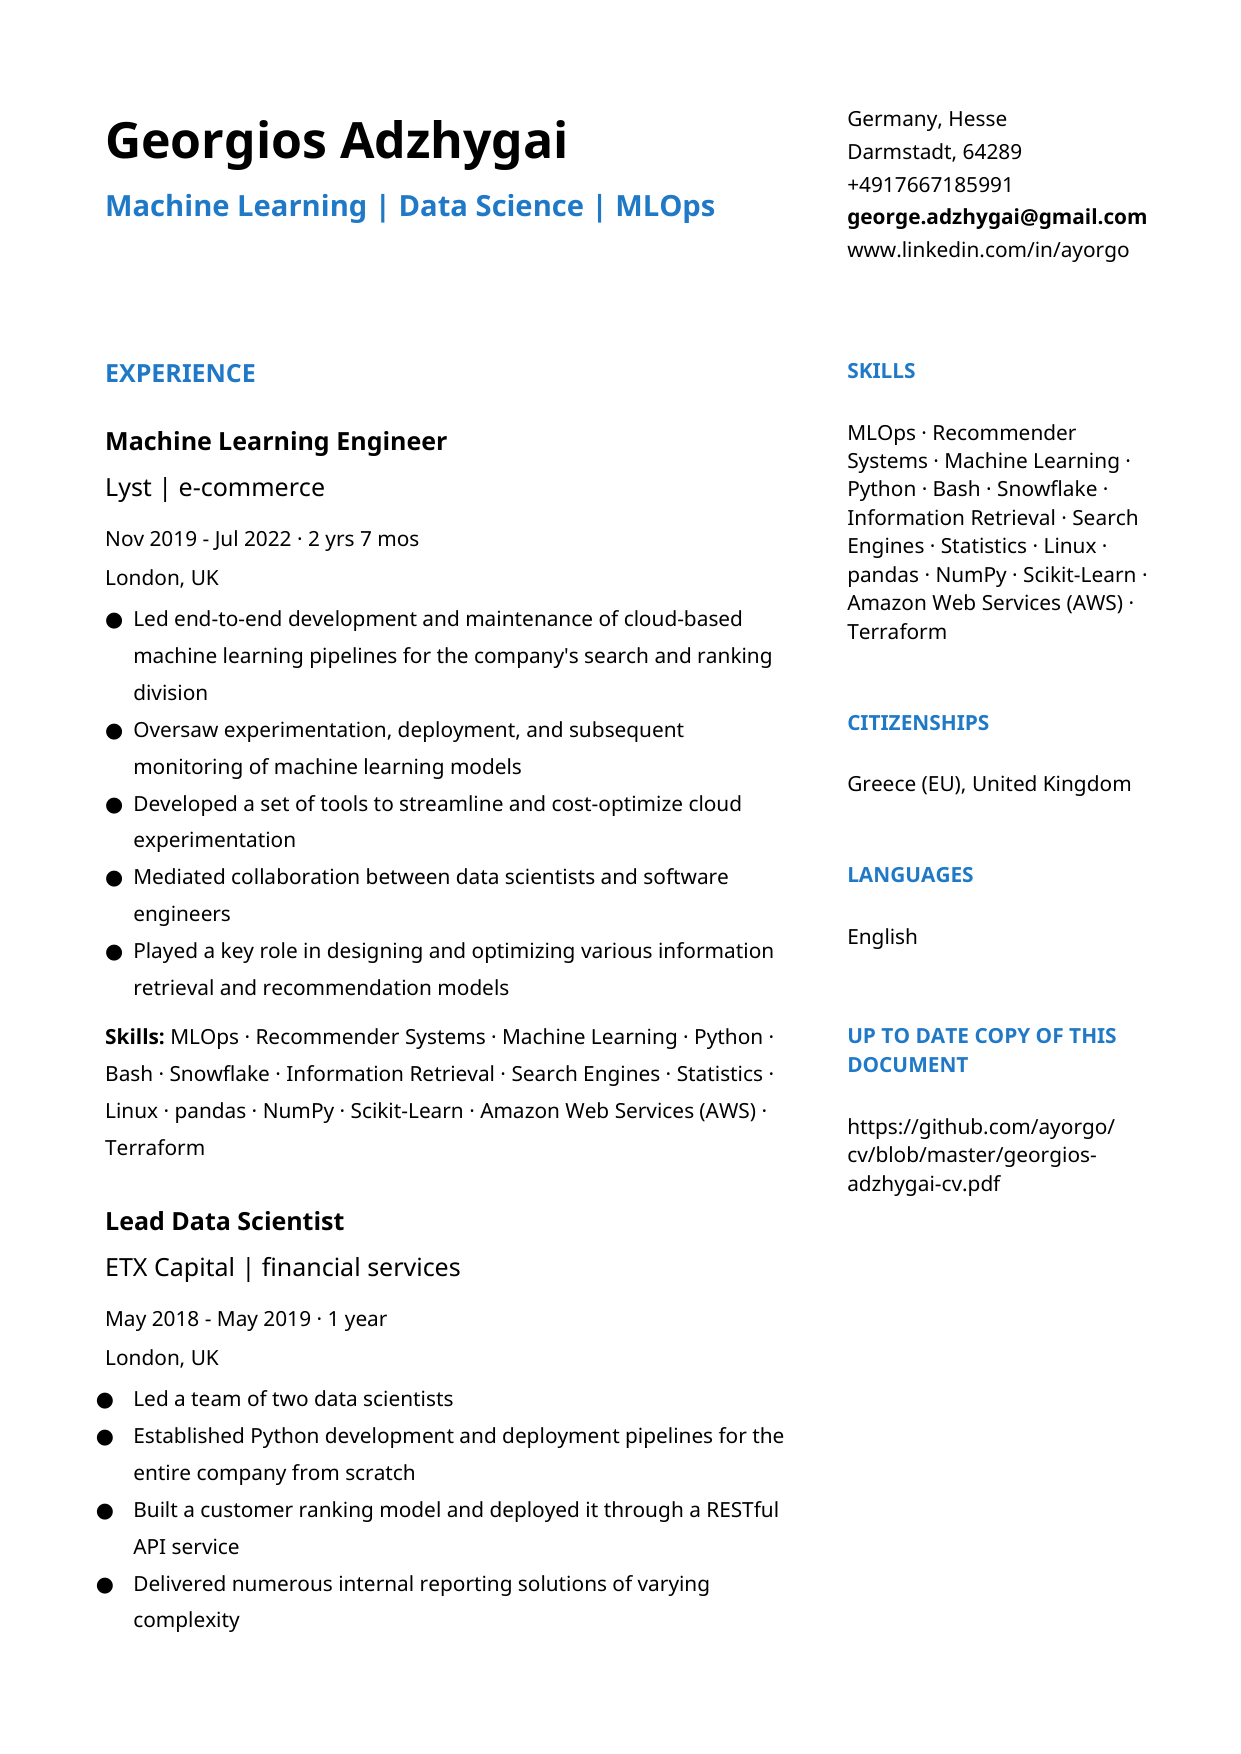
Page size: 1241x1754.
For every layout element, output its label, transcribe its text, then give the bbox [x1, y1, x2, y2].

table_cell [832, 1504, 1201, 1664]
table_cell SKILLS MLOps · Recommender Systems · Machine Learning · Python · Bash · Snowflake · Information Retrieval · Search Engines · Statistics · Linux · pandas · NumPy · Scikit-Learn · Amazon Web Services (AWS) · Terraform CITIZENSHIPS Greece (EU), United Kingdom LANGUAGES English UP TO DATE COPY OF THIS DOCUMENT https://github.com/ayorgo/cv/blob/master/georgios-adzhygai-cv.pdf [832, 279, 1201, 1503]
table_header Germany, Hesse Darmstadt, 64289 +4917667185991 george.adzhygai@gmail.com www.linkedin.com/in/ayorgo [832, 90, 1201, 278]
table_header Georgios Adzhygai Machine Learning | Data Science | MLOps [90, 90, 832, 278]
table_cell EXPERIENCE Machine Learning Engineer Lyst | e-commerce Nov 2019 - Jul 2022 · 2 yrs 7 mos London, UK Led end-to-end development and maintenance of cloud-based machine learning pipelines for the company's search and ranking division Oversaw experimentation, deployment, and subsequent monitoring of machine learning models Developed a set of tools to streamline and cost-optimize cloud experimentation Mediated collaboration between data scientists and software engineers Played a key role in designing and optimizing various information retrieval and recommendation models Skills: MLOps · Recommender Systems · Machine Learning · Python · Bash · Snowflake · Information Retrieval · Search Engines · Statistics · Linux · pandas · NumPy · Scikit-Learn · Amazon Web Services (AWS) · Terraform Lead Data Scientist ETX Capital | financial services May 2018 - May 2019 · 1 year London, UK Led a team of two data scientists Established Python development and deployment pipelines for the entire company from scratch Built a customer ranking model and deployed it through a RESTful API service Delivered numerous internal reporting solutions of varying complexity [90, 279, 832, 1664]
